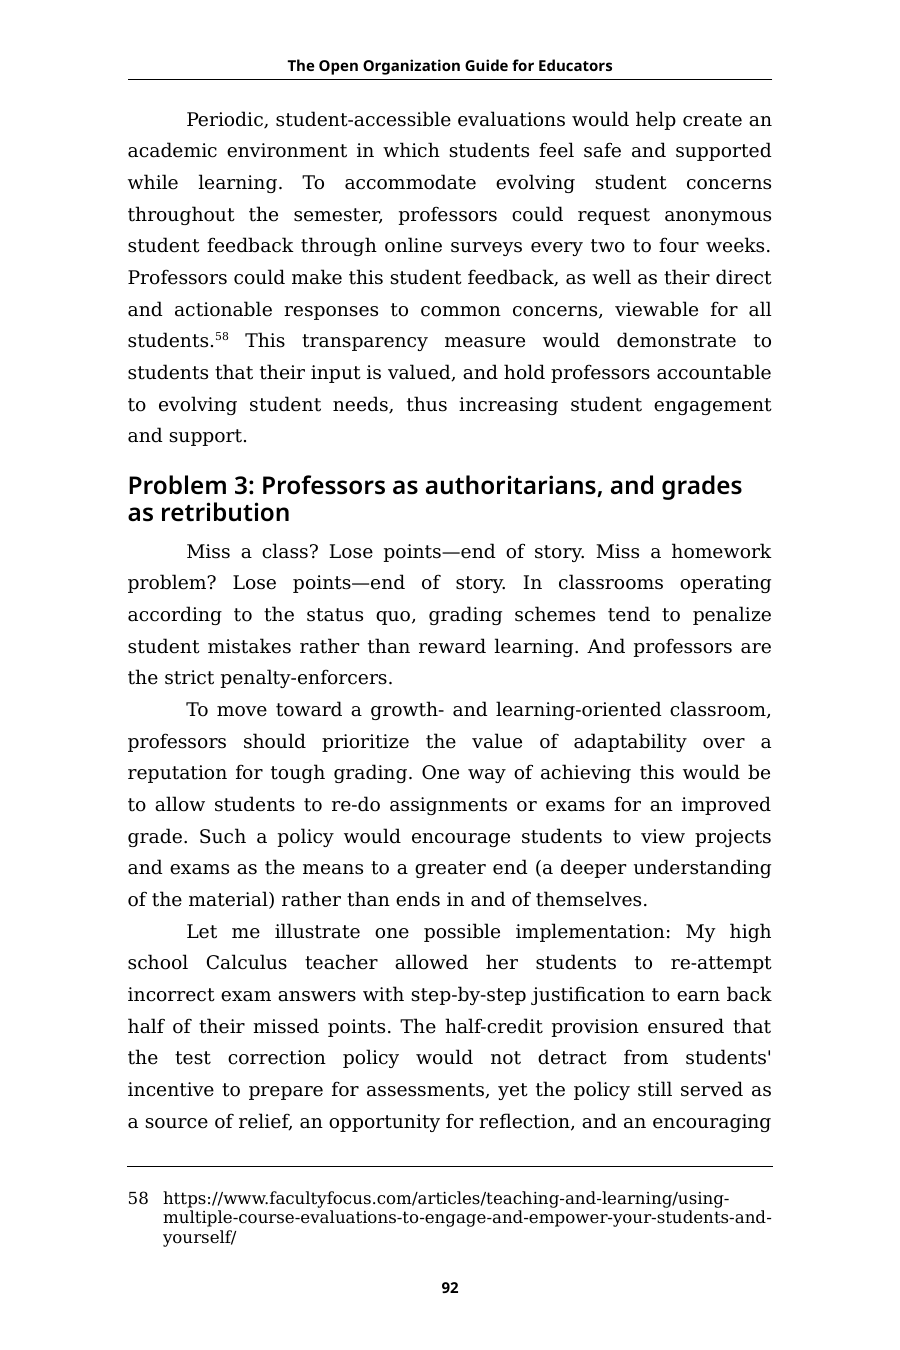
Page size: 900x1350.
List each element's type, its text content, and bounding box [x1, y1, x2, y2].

text Let me illustrate one possible implementation: My high school Calculus teacher allowed her students to re-attempt incorrect exam answers with step-by-step justification to earn back half of their missed points. The half-credit provision ensured that the test correction policy would not detract from students' incentive to prepare for assessments, yet the policy still served as a source of relief, an opportunity for reflection, and an encouraging [127, 921, 772, 1133]
text To move toward a growth- and learning-oriented classroom, professors should prioritize the value of adaptability over a reputation for tough grading. One way of achieving this would be to allow students to re-do assignments or exams for an improved grade. Such a policy would encourage students to view projects and exams as the means to a greater end (a deeper understanding of the material) rather than ends in and of themselves. [127, 699, 772, 911]
text https://www.facultyfocus.com/articles/teaching-and-learning/using-multiple-course-evaluations-to-engage-and-empower-your-students-and-yourself/ [127, 1189, 772, 1247]
subtitle Problem 3: Professors as authoritarians, and grades as retribution [127, 472, 772, 528]
text Miss a class? Lose points—end of story. Miss a homework problem? Lose points—end of story. In classrooms operating according to the status quo, grading schemes tend to penalize student mistakes rather than reward learning. And professors are the strict penalty-enforcers. [127, 541, 772, 689]
text Periodic, student-accessible evaluations would help create an academic environment in which students feel safe and supported while learning. To accommodate evolving student concerns throughout the semester, professors could request anonymous student feedback through online surveys every two to four weeks. Professors could make this student feedback, as well as their direct and actionable responses to common concerns, viewable for all students. This transparency measure would demonstrate to students that their input is valued, and hold professors accountable to evolving student needs, thus increasing student engagement and support. [127, 109, 772, 447]
